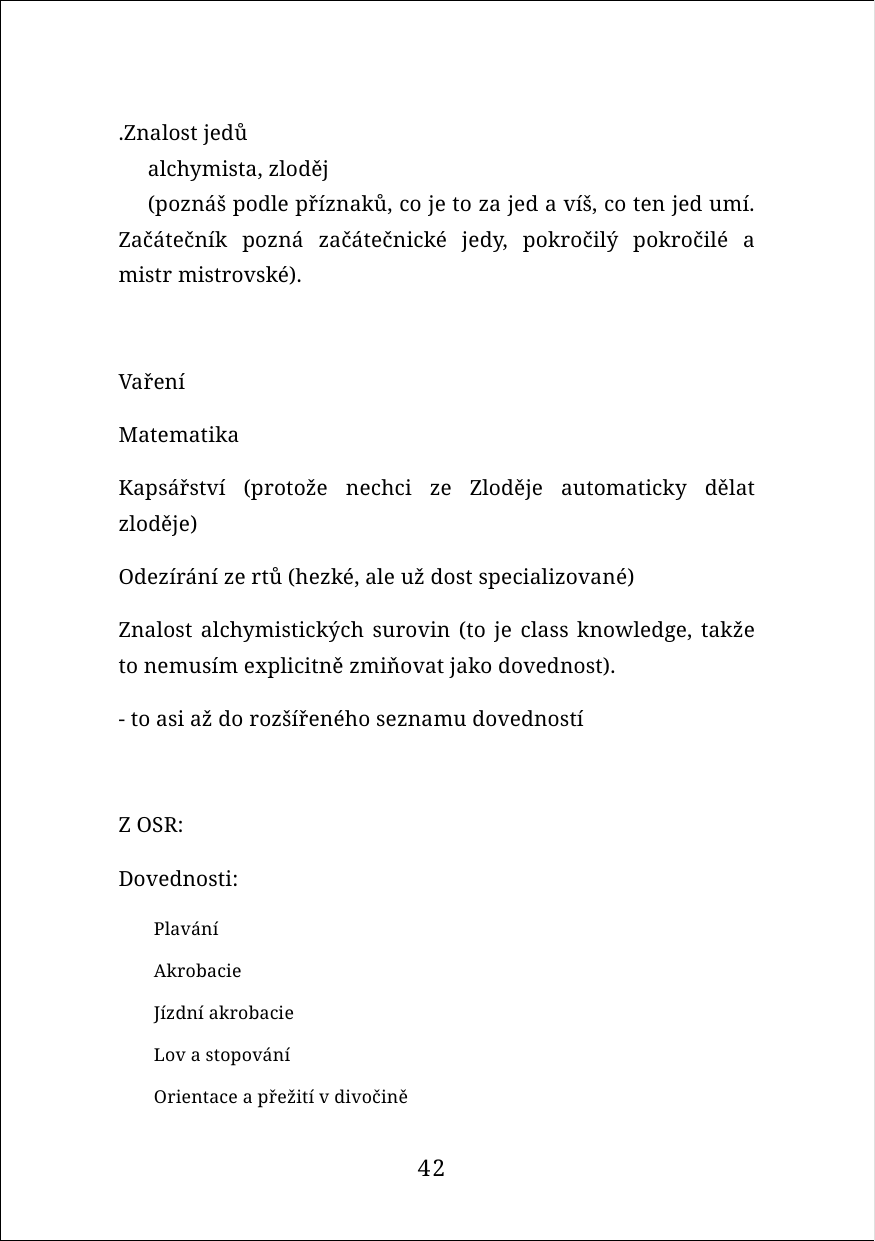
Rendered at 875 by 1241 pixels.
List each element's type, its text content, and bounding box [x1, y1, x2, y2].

list Akrobacie [154, 959, 756, 983]
text Z OSR: [118, 810, 756, 839]
text Odezírání ze rtů (hezké, ale už dost specializované) [118, 562, 756, 590]
text Matematika [118, 420, 756, 448]
text - to asi až do rozšířeného seznamu dovedností [118, 704, 756, 732]
list Plavání [154, 917, 756, 941]
text Kapsářství (protože nechci ze Zloděje automaticky dělat zloděje) [118, 473, 756, 537]
text .Znalost jedů alchymista, zloděj (poznáš podle příznaků, co je to za jed a víš, co ten jed umí. Začátečník pozná začátečnické jedy, pokročilý pokročilé a mistr mistrovské). [118, 118, 756, 289]
list Jízdní akrobacie [154, 1001, 756, 1025]
text Vaření [118, 367, 756, 395]
text Dovednosti: [118, 864, 756, 892]
text Znalost alchymistických surovin (to je class knowledge, takže to nemusím explicitně zmiňovat jako dovednost). [118, 615, 756, 679]
list Orientace a přežití v divočině [154, 1084, 756, 1108]
list Lov a stopování [154, 1042, 756, 1067]
